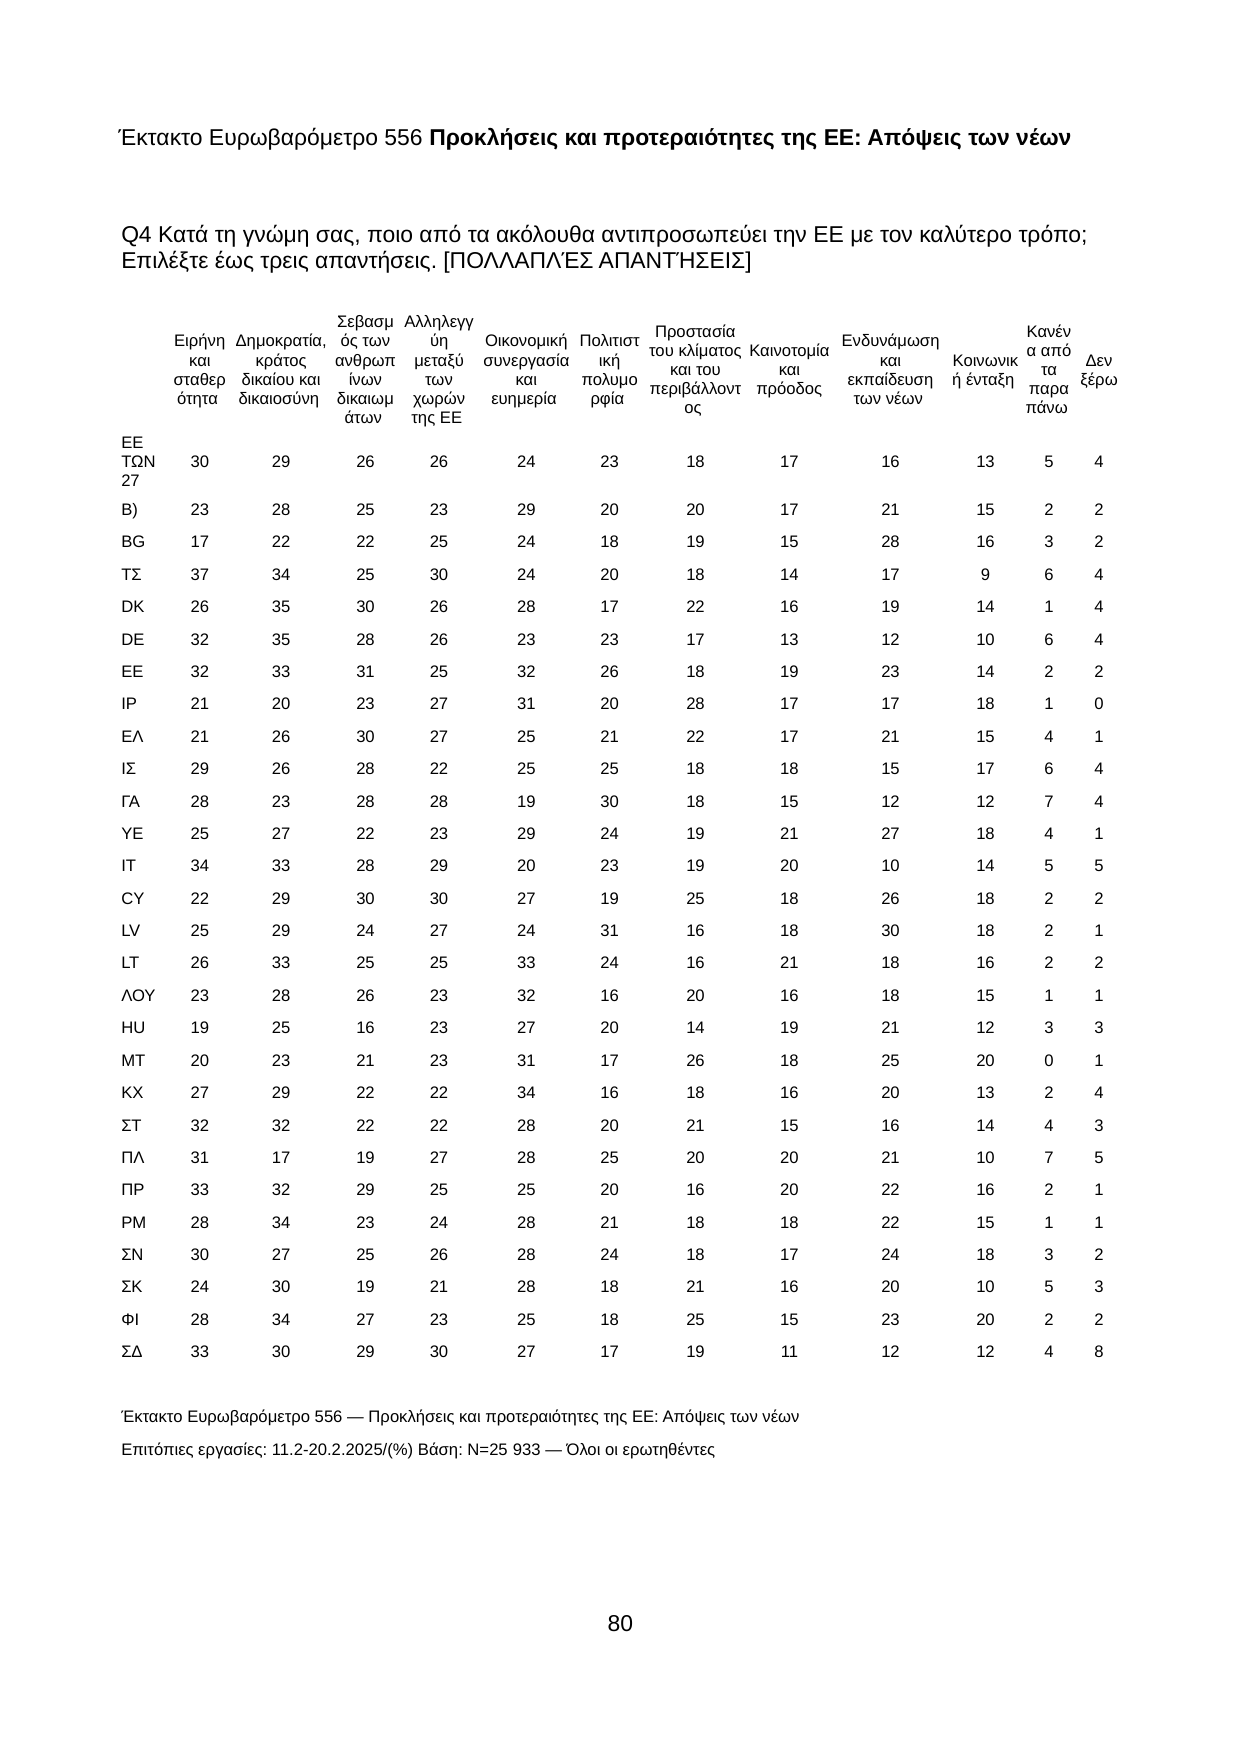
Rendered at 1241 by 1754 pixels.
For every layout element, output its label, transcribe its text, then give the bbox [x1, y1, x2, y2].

table_cell 23 [832, 655, 948, 688]
table_cell 22 [400, 753, 478, 785]
table_cell [575, 1368, 644, 1400]
table_cell 4 [1075, 785, 1122, 817]
table_cell 17 [746, 720, 832, 752]
table_cell 31 [478, 1044, 574, 1076]
table_cell 30 [232, 1336, 330, 1368]
table_cell 23 [400, 493, 478, 526]
table_cell 15 [746, 1303, 832, 1336]
table_cell [949, 1368, 1022, 1400]
table_cell Επιτόπιες εργασίες: 11.2-20.2.2025/(%) Βάση: N=25 933 — Όλοι οι ερωτηθέντες [118, 1433, 1122, 1465]
table_cell 30 [330, 720, 400, 752]
table_cell 22 [644, 720, 746, 752]
table_cell 18 [949, 1238, 1022, 1271]
table_cell 21 [575, 1206, 644, 1238]
table_cell 25 [644, 882, 746, 914]
table_cell 14 [644, 1012, 746, 1044]
table_cell 1 [1075, 979, 1122, 1012]
table_cell 2 [1075, 1238, 1122, 1271]
table_cell 2 [1022, 1174, 1075, 1206]
table_cell 21 [330, 1044, 400, 1076]
table_cell 7 [1022, 1141, 1075, 1173]
table_cell 28 [168, 1206, 232, 1238]
table_cell ΠΡ [118, 1174, 167, 1206]
table_cell 30 [168, 430, 232, 493]
table_cell 22 [400, 1076, 478, 1109]
table_cell 28 [478, 1271, 574, 1303]
table_cell 18 [746, 882, 832, 914]
table_cell 18 [746, 1044, 832, 1076]
table_cell 32 [478, 655, 574, 688]
table_cell 16 [949, 947, 1022, 979]
table_cell 17 [949, 753, 1022, 785]
table_cell [118, 1368, 167, 1400]
table_cell 30 [330, 590, 400, 623]
table_cell 29 [232, 882, 330, 914]
table_cell ΓΑ [118, 785, 167, 817]
table_cell 24 [330, 914, 400, 947]
table_cell 30 [400, 1336, 478, 1368]
table_cell 28 [644, 688, 746, 720]
table_cell 16 [746, 590, 832, 623]
table_cell [1075, 1368, 1122, 1400]
table_cell 18 [949, 914, 1022, 947]
table_cell 0 [1075, 688, 1122, 720]
table_cell 17 [746, 493, 832, 526]
table_cell 18 [949, 817, 1022, 849]
table_cell [575, 277, 644, 309]
table_cell 15 [949, 1206, 1022, 1238]
table_cell 2 [1022, 493, 1075, 526]
table_cell 24 [575, 947, 644, 979]
table_cell ΣΚ [118, 1271, 167, 1303]
table_cell 5 [1022, 1271, 1075, 1303]
table_cell 22 [330, 1076, 400, 1109]
table_cell 20 [575, 1174, 644, 1206]
table_cell 24 [832, 1238, 948, 1271]
table_cell 2 [1022, 1076, 1075, 1109]
table_cell 14 [746, 558, 832, 590]
table_cell 25 [168, 914, 232, 947]
table_cell 18 [644, 1076, 746, 1109]
table_cell 19 [168, 1012, 232, 1044]
table_cell 21 [644, 1271, 746, 1303]
table_cell 16 [949, 1174, 1022, 1206]
table_cell Σεβασμός των ανθρωπίνων δικαιωμάτων [330, 309, 400, 430]
table_cell [478, 277, 574, 309]
table_cell [400, 1368, 478, 1400]
table_cell 10 [949, 1141, 1022, 1173]
table_cell 20 [746, 850, 832, 882]
table_cell 17 [644, 623, 746, 655]
table_cell 1 [1075, 914, 1122, 947]
table_cell 1 [1022, 590, 1075, 623]
table_cell 26 [400, 1238, 478, 1271]
table_cell 33 [478, 947, 574, 979]
table_cell 28 [330, 850, 400, 882]
table_cell 34 [478, 1076, 574, 1109]
table_cell 21 [832, 1141, 948, 1173]
table_cell 23 [400, 979, 478, 1012]
table_cell 18 [575, 526, 644, 558]
table_cell 5 [1022, 850, 1075, 882]
table_cell 4 [1075, 558, 1122, 590]
table_cell 22 [832, 1206, 948, 1238]
table_cell 25 [330, 1238, 400, 1271]
table_cell 16 [644, 947, 746, 979]
table_cell Δημοκρατία, κράτος δικαίου και δικαιοσύνη [232, 309, 330, 430]
table_cell 16 [746, 1271, 832, 1303]
table_cell 34 [232, 1206, 330, 1238]
table_cell 19 [746, 655, 832, 688]
table_cell 18 [575, 1303, 644, 1336]
table_cell 13 [949, 430, 1022, 493]
table_cell 24 [575, 1238, 644, 1271]
table_cell 33 [168, 1336, 232, 1368]
table_cell 27 [400, 720, 478, 752]
table_cell 3 [1022, 1238, 1075, 1271]
table_cell 33 [232, 655, 330, 688]
table_cell 29 [478, 817, 574, 849]
table_cell 5 [1022, 430, 1075, 493]
table_cell 17 [746, 1238, 832, 1271]
table_cell 16 [644, 914, 746, 947]
table_cell 1 [1075, 1174, 1122, 1206]
table_cell 4 [1075, 623, 1122, 655]
table_cell 4 [1075, 753, 1122, 785]
table_cell 17 [168, 526, 232, 558]
table_cell HU [118, 1012, 167, 1044]
table_cell 23 [400, 817, 478, 849]
table_cell 4 [1075, 590, 1122, 623]
table_cell 28 [168, 785, 232, 817]
table_cell 20 [644, 979, 746, 1012]
table_cell 33 [168, 1174, 232, 1206]
table_cell 28 [330, 785, 400, 817]
table_cell ΡΜ [118, 1206, 167, 1238]
table_cell 26 [232, 720, 330, 752]
table_cell 12 [832, 1336, 948, 1368]
table_cell 1 [1075, 720, 1122, 752]
table_cell 25 [400, 947, 478, 979]
table_cell 27 [400, 1141, 478, 1173]
table_cell 18 [746, 1206, 832, 1238]
table_cell 22 [330, 526, 400, 558]
table_cell 3 [1075, 1012, 1122, 1044]
table_cell ΙΣ [118, 753, 167, 785]
table_cell 21 [746, 817, 832, 849]
table_cell 18 [832, 979, 948, 1012]
table_cell 24 [400, 1206, 478, 1238]
table_cell 25 [400, 1174, 478, 1206]
table_cell ΕΛ [118, 720, 167, 752]
table_cell Ενδυνάμωση και εκπαίδευση των νέων [832, 309, 948, 430]
table_cell Πολιτιστική πολυμορφία [575, 309, 644, 430]
table_cell ΠΛ [118, 1141, 167, 1173]
table_cell [478, 1368, 574, 1400]
table_cell 18 [644, 430, 746, 493]
table_cell 22 [330, 817, 400, 849]
table_cell 10 [832, 850, 948, 882]
table_cell 1 [1022, 1206, 1075, 1238]
table_cell 28 [478, 590, 574, 623]
table_cell [330, 277, 400, 309]
table_cell 23 [575, 850, 644, 882]
table_cell 23 [400, 1303, 478, 1336]
table_cell 23 [478, 623, 574, 655]
table_cell 28 [478, 1206, 574, 1238]
table_cell 19 [575, 882, 644, 914]
table_cell [1022, 277, 1075, 309]
table_cell 29 [478, 493, 574, 526]
table_cell 27 [330, 1303, 400, 1336]
table_cell 27 [478, 1336, 574, 1368]
table_cell [232, 277, 330, 309]
table_cell 26 [400, 623, 478, 655]
table_cell 28 [232, 493, 330, 526]
table_cell 20 [746, 1174, 832, 1206]
table_cell ΕΕ [118, 655, 167, 688]
table_cell 20 [949, 1303, 1022, 1336]
table_cell 18 [575, 1271, 644, 1303]
table_cell ΣΔ [118, 1336, 167, 1368]
table_cell 27 [232, 817, 330, 849]
table_cell 31 [330, 655, 400, 688]
table_cell 27 [168, 1076, 232, 1109]
table_cell 11 [746, 1336, 832, 1368]
table_cell [746, 1368, 832, 1400]
table_cell 21 [168, 720, 232, 752]
table_cell 23 [232, 1044, 330, 1076]
table_cell 20 [575, 688, 644, 720]
table_cell 18 [746, 914, 832, 947]
table_cell 25 [232, 1012, 330, 1044]
table_cell CY [118, 882, 167, 914]
table_cell 8 [1075, 1336, 1122, 1368]
table_cell 2 [1022, 914, 1075, 947]
table_cell Έκτακτο Ευρωβαρόμετρο 556 — Προκλήσεις και προτεραιότητες της ΕΕ: Απόψεις των νέων [118, 1400, 1122, 1433]
table_cell 16 [746, 979, 832, 1012]
table_cell 3 [1022, 1012, 1075, 1044]
table_cell 16 [644, 1174, 746, 1206]
table_cell 4 [1022, 1109, 1075, 1141]
table_cell 20 [478, 850, 574, 882]
table_cell 28 [478, 1109, 574, 1141]
table_cell 12 [949, 785, 1022, 817]
table_cell 17 [575, 590, 644, 623]
table_cell 27 [232, 1238, 330, 1271]
table_cell 28 [478, 1238, 574, 1271]
table_cell 22 [644, 590, 746, 623]
table_cell 26 [575, 655, 644, 688]
table_cell 28 [232, 979, 330, 1012]
table_cell 3 [1022, 526, 1075, 558]
table_cell 12 [949, 1336, 1022, 1368]
table_cell 17 [575, 1336, 644, 1368]
table_cell 21 [400, 1271, 478, 1303]
table_cell ΣΝ [118, 1238, 167, 1271]
table_cell 25 [168, 817, 232, 849]
table_cell 20 [575, 558, 644, 590]
table_cell [1022, 1368, 1075, 1400]
table_cell 2 [1075, 655, 1122, 688]
table_cell 13 [949, 1076, 1022, 1109]
table_cell LT [118, 947, 167, 979]
table_cell 25 [575, 1141, 644, 1173]
table_cell 35 [232, 623, 330, 655]
table_cell 24 [168, 1271, 232, 1303]
table_cell 17 [575, 1044, 644, 1076]
table_cell LV [118, 914, 167, 947]
table_cell 15 [949, 720, 1022, 752]
table_cell 28 [400, 785, 478, 817]
table_cell [118, 309, 167, 430]
table_cell 32 [168, 1109, 232, 1141]
table_cell 19 [478, 785, 574, 817]
table_cell ΕΕ ΤΩΝ 27 [118, 430, 167, 493]
table_cell 25 [478, 720, 574, 752]
table_cell 1 [1075, 1206, 1122, 1238]
table_cell 24 [575, 817, 644, 849]
table_cell [644, 277, 746, 309]
table_cell 30 [400, 882, 478, 914]
table_cell 17 [832, 688, 948, 720]
table_cell 16 [949, 526, 1022, 558]
table_cell 17 [832, 558, 948, 590]
table_cell 21 [168, 688, 232, 720]
table_cell 30 [168, 1238, 232, 1271]
table_cell 30 [232, 1271, 330, 1303]
table_cell 25 [330, 493, 400, 526]
table_cell 23 [400, 1012, 478, 1044]
table_cell 19 [746, 1012, 832, 1044]
table_header Q4 Κατά τη γνώμη σας, ποιο από τα ακόλουθα αντιπροσωπεύει την ΕΕ με τον καλύτερο τρόπο; Επιλέξτε έως τρεις απαντήσεις. [ΠΟΛΛΑΠΛΈΣ ΑΠΑΝΤΉΣΕΙΣ] [118, 218, 1122, 277]
table_cell 24 [478, 914, 574, 947]
table_cell 37 [168, 558, 232, 590]
table_cell 1 [1022, 688, 1075, 720]
table_cell 18 [644, 1206, 746, 1238]
table_cell 19 [644, 850, 746, 882]
table_cell 26 [330, 430, 400, 493]
table_cell 20 [746, 1141, 832, 1173]
table_cell 27 [400, 914, 478, 947]
table_cell 25 [400, 526, 478, 558]
table_cell 29 [232, 914, 330, 947]
table_cell 32 [168, 623, 232, 655]
table_cell 25 [575, 753, 644, 785]
table_cell 14 [949, 655, 1022, 688]
table_cell 20 [832, 1271, 948, 1303]
table_cell 30 [330, 882, 400, 914]
table_cell ΦΙ [118, 1303, 167, 1336]
table_cell 31 [478, 688, 574, 720]
table_cell 24 [478, 430, 574, 493]
table_cell 24 [478, 526, 574, 558]
table_cell 2 [1022, 655, 1075, 688]
table_cell 26 [330, 979, 400, 1012]
table_cell 17 [746, 688, 832, 720]
table_cell 15 [746, 1109, 832, 1141]
table_cell 28 [330, 753, 400, 785]
table_cell 26 [400, 590, 478, 623]
table_cell 18 [746, 753, 832, 785]
table_cell 20 [168, 1044, 232, 1076]
table_cell 25 [400, 655, 478, 688]
table_cell 28 [168, 1303, 232, 1336]
table_cell 2 [1022, 882, 1075, 914]
table_cell 16 [575, 1076, 644, 1109]
table_cell 15 [746, 785, 832, 817]
table_cell 26 [832, 882, 948, 914]
table_cell [232, 1368, 330, 1400]
table_cell 1 [1022, 979, 1075, 1012]
table_cell 15 [746, 526, 832, 558]
table_cell 14 [949, 850, 1022, 882]
table_cell 18 [644, 1238, 746, 1271]
table_cell 32 [232, 1109, 330, 1141]
table_cell 15 [832, 753, 948, 785]
table_cell 19 [330, 1141, 400, 1173]
table_cell [330, 1368, 400, 1400]
table_cell 23 [232, 785, 330, 817]
table_cell 1 [1075, 1044, 1122, 1076]
table_cell 35 [232, 590, 330, 623]
table_cell 2 [1075, 1303, 1122, 1336]
table_cell 23 [168, 493, 232, 526]
table_cell 23 [168, 979, 232, 1012]
table_cell 25 [478, 1303, 574, 1336]
table_cell 15 [949, 979, 1022, 1012]
table_cell BG [118, 526, 167, 558]
table_cell 21 [832, 493, 948, 526]
table_cell 29 [400, 850, 478, 882]
table_cell 4 [1022, 720, 1075, 752]
table_cell Δεν ξέρω [1075, 309, 1122, 430]
table_cell 19 [644, 1336, 746, 1368]
table_cell 2 [1075, 947, 1122, 979]
table_cell 18 [644, 558, 746, 590]
table_cell [168, 277, 232, 309]
table_cell Ειρήνη και σταθερότητα [168, 309, 232, 430]
table_cell 21 [575, 720, 644, 752]
table_cell 28 [330, 623, 400, 655]
table_cell 6 [1022, 623, 1075, 655]
table_cell Κοινωνική ένταξη [949, 309, 1022, 430]
table_cell 12 [832, 785, 948, 817]
table_cell [400, 277, 478, 309]
table_cell 16 [832, 430, 948, 493]
table_cell 22 [168, 882, 232, 914]
table_cell 32 [232, 1174, 330, 1206]
table_cell 18 [949, 882, 1022, 914]
table_cell 20 [832, 1076, 948, 1109]
table_cell 26 [168, 590, 232, 623]
table_cell 10 [949, 1271, 1022, 1303]
table_cell 18 [644, 785, 746, 817]
table_cell 34 [168, 850, 232, 882]
table_cell 14 [949, 590, 1022, 623]
table_cell 17 [232, 1141, 330, 1173]
table_cell ΜΤ [118, 1044, 167, 1076]
table_cell 5 [1075, 850, 1122, 882]
table_cell 27 [478, 882, 574, 914]
table_cell 27 [832, 817, 948, 849]
table_cell ΣΤ [118, 1109, 167, 1141]
table_cell 9 [949, 558, 1022, 590]
table_cell 29 [232, 430, 330, 493]
table_cell 25 [644, 1303, 746, 1336]
table_cell 34 [232, 558, 330, 590]
table_cell 23 [832, 1303, 948, 1336]
table_cell 20 [575, 1109, 644, 1141]
table_cell 26 [400, 430, 478, 493]
table_cell 29 [168, 753, 232, 785]
table_cell 6 [1022, 753, 1075, 785]
table_cell 4 [1075, 1076, 1122, 1109]
table_cell 25 [330, 558, 400, 590]
table_cell 30 [400, 558, 478, 590]
table_cell 25 [832, 1044, 948, 1076]
table_cell 31 [168, 1141, 232, 1173]
table_cell 27 [400, 688, 478, 720]
table_cell 19 [832, 590, 948, 623]
table_cell 30 [832, 914, 948, 947]
table_cell 0 [1022, 1044, 1075, 1076]
table_cell Προστασία του κλίματος και του περιβάλλοντος [644, 309, 746, 430]
table_cell 2 [1075, 882, 1122, 914]
table_cell 3 [1075, 1271, 1122, 1303]
table_cell [1075, 277, 1122, 309]
table_cell 22 [232, 526, 330, 558]
table_cell 18 [949, 688, 1022, 720]
table_cell [832, 1368, 948, 1400]
table_cell 28 [832, 526, 948, 558]
table_cell 16 [746, 1076, 832, 1109]
table_cell Β) [118, 493, 167, 526]
table_cell [118, 277, 167, 309]
table_cell 18 [644, 753, 746, 785]
table_cell ΥΕ [118, 817, 167, 849]
table_cell 16 [330, 1012, 400, 1044]
table_cell 18 [644, 655, 746, 688]
table_cell 2 [1075, 526, 1122, 558]
table_cell 26 [168, 947, 232, 979]
table_cell [949, 277, 1022, 309]
table_cell [168, 1368, 232, 1400]
table_cell 33 [232, 850, 330, 882]
table_cell Οικονομική συνεργασία και ευημερία [478, 309, 574, 430]
table_cell 25 [330, 947, 400, 979]
table_cell ΚΧ [118, 1076, 167, 1109]
table_cell 19 [330, 1271, 400, 1303]
table_cell 28 [478, 1141, 574, 1173]
table_cell 5 [1075, 1141, 1122, 1173]
table_cell Κανένα από τα παραπάνω [1022, 309, 1075, 430]
table_cell 20 [575, 493, 644, 526]
table_cell 10 [949, 623, 1022, 655]
table_cell 23 [330, 688, 400, 720]
table_cell 21 [644, 1109, 746, 1141]
table_cell 12 [832, 623, 948, 655]
table_cell 25 [478, 753, 574, 785]
table_cell 2 [1022, 947, 1075, 979]
table_cell 17 [746, 430, 832, 493]
table_cell 19 [644, 817, 746, 849]
table_cell 2 [1075, 493, 1122, 526]
table_cell 21 [832, 1012, 948, 1044]
table_cell 23 [575, 430, 644, 493]
table_cell 22 [330, 1109, 400, 1141]
table_cell 23 [575, 623, 644, 655]
table_cell 16 [832, 1109, 948, 1141]
table_cell 20 [644, 493, 746, 526]
table_cell 27 [478, 1012, 574, 1044]
table_cell 25 [478, 1174, 574, 1206]
table_cell ΙΡ [118, 688, 167, 720]
table_cell 13 [746, 623, 832, 655]
table_cell [644, 1368, 746, 1400]
table_cell 4 [1022, 1336, 1075, 1368]
table_cell 4 [1022, 817, 1075, 849]
table_cell Καινοτομία και πρόοδος [746, 309, 832, 430]
table_cell 21 [746, 947, 832, 979]
table_cell 29 [330, 1174, 400, 1206]
table_cell 15 [949, 493, 1022, 526]
table_cell 1 [1075, 817, 1122, 849]
table_cell 24 [478, 558, 574, 590]
table_cell 12 [949, 1012, 1022, 1044]
table_cell 3 [1075, 1109, 1122, 1141]
table_cell IT [118, 850, 167, 882]
table_cell 33 [232, 947, 330, 979]
table_cell 2 [1022, 1303, 1075, 1336]
table_cell [746, 277, 832, 309]
table_cell 6 [1022, 558, 1075, 590]
table_cell 34 [232, 1303, 330, 1336]
table_cell 32 [168, 655, 232, 688]
table_cell 20 [644, 1141, 746, 1173]
table_cell 32 [478, 979, 574, 1012]
table_cell 31 [575, 914, 644, 947]
table_cell ΛΟΥ [118, 979, 167, 1012]
table_cell Αλληλεγγύη μεταξύ των χωρών της ΕΕ [400, 309, 478, 430]
table_cell 4 [1075, 430, 1122, 493]
table_cell 22 [400, 1109, 478, 1141]
table_cell 21 [832, 720, 948, 752]
table_cell DE [118, 623, 167, 655]
table_cell 29 [330, 1336, 400, 1368]
table_cell 14 [949, 1109, 1022, 1141]
table_cell DK [118, 590, 167, 623]
table_cell 20 [949, 1044, 1022, 1076]
table_cell 26 [644, 1044, 746, 1076]
table_cell 29 [232, 1076, 330, 1109]
table_cell ΤΣ [118, 558, 167, 590]
table_cell 22 [832, 1174, 948, 1206]
table_cell 7 [1022, 785, 1075, 817]
table_cell 18 [832, 947, 948, 979]
table_cell 30 [575, 785, 644, 817]
table_cell 16 [575, 979, 644, 1012]
table_cell 20 [232, 688, 330, 720]
table_cell 19 [644, 526, 746, 558]
table_cell 23 [330, 1206, 400, 1238]
table_cell [832, 277, 948, 309]
table_cell 20 [575, 1012, 644, 1044]
table_cell 23 [400, 1044, 478, 1076]
table_cell 26 [232, 753, 330, 785]
